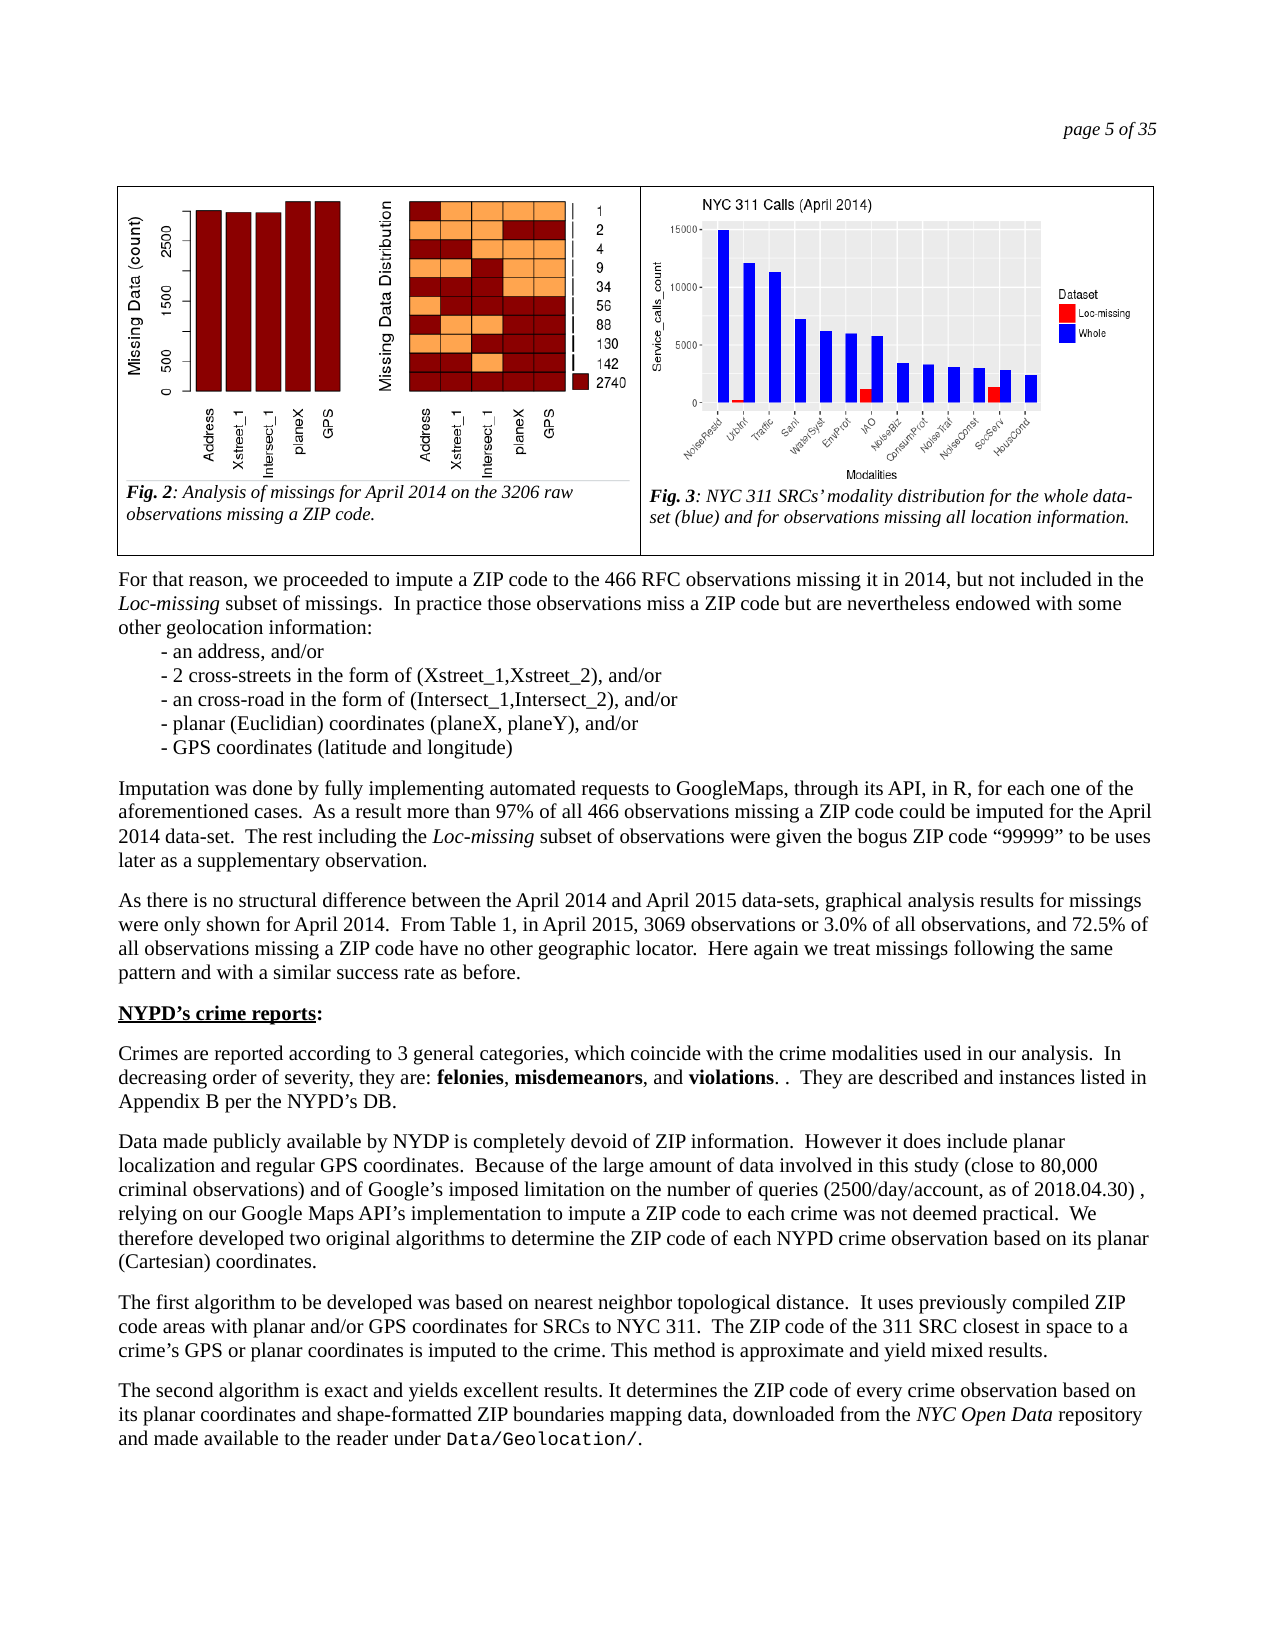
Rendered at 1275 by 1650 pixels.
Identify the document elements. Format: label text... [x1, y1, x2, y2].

text The first algorithm to be developed was based on nearest neighbor topological distance. It uses previously compiled ZIP code areas with planar and/or GPS coordinates for SRCs to NYC 311. The ZIP code of the 311 SRC closest in space to a crime’s GPS or planar coordinates is imputed to the crime. This method is approximate and yield mixed results. [118, 1290, 1157, 1362]
picture [649, 195, 1136, 485]
text NYPD’s crime reports: [118, 1000, 1157, 1024]
text The second algorithm is exact and yields excellent results. It determines the ZIP code of every crime observation based on its planar coordinates and shape-formatted ZIP boundaries mapping data, downloaded from the NYC Open Data repository and made available to the reader under Data/Geolocation/. [118, 1378, 1157, 1451]
text Data made publicly available by NYDP is completely devoid of ZIP information. However it does include planar localization and regular GPS coordinates. Because of the large amount of data involved in this study (close to 80,000 criminal observations) and of Google’s imposed limitation on the number of queries (2500/day/account, as of 2018.04.30) , relying on our Google Maps API’s implementation to impute a ZIP code to each crime was not deemed practical. We therefore developed two original algorithms to determine the ZIP code of each NYPD crime observation based on its planar (Cartesian) coordinates. [118, 1129, 1157, 1273]
text For that reason, we proceeded to impute a ZIP code to the 466 RFC observations missing it in 2014, but not included in the Loc-missing subset of missings. In practice those observations miss a ZIP code but are nevertheless endowed with some other geolocation information: - an address, and/or - 2 cross-streets in the form of (Xstreet_1,Xstreet_2), and/or - an cross-road in the form of (Intersect_1,Intersect_2), and/or - planar (Euclidian) coordinates (planeX, planeY), and/or - GPS coordinates (latitude and longitude) [118, 177, 1157, 759]
text As there is no structural difference between the April 2014 and April 2015 data-sets, graphical analysis results for missings were only shown for April 2014. From Table 1, in April 2015, 3069 observations or 3.0% of all observations, and 72.5% of all observations missing a ZIP code have no other geographic locator. Here again we treat missings following the same pattern and with a similar success rate as before. [118, 888, 1157, 984]
text Fig. 3: NYC 311 SRCs’ modality distribution for the whole data-set (blue) and for observations missing all location information. [649, 195, 1144, 528]
text Imputation was done by fully implementing automated requests to GoogleMaps, through its API, in R, for each one of the aforementioned cases. As a result more than 97% of all 466 observations missing a ZIP code could be imputed for the April 2014 data-set. The rest including the Loc-missing subset of observations were given the bogus ZIP code “99999” to be uses later as a supplementary observation. [118, 775, 1157, 872]
text Crimes are reported according to 3 general categories, which coincide with the crime modalities used in our analysis. In decreasing order of severity, they are: felonies, misdemeanors, and violations. . They are described and instances listed in Appendix B per the NYPD’s DB. [118, 1041, 1157, 1113]
picture [126, 195, 630, 482]
text Fig. 2: Analysis of missings for April 2014 on the 3206 raw observations missing a ZIP code. [126, 195, 631, 524]
